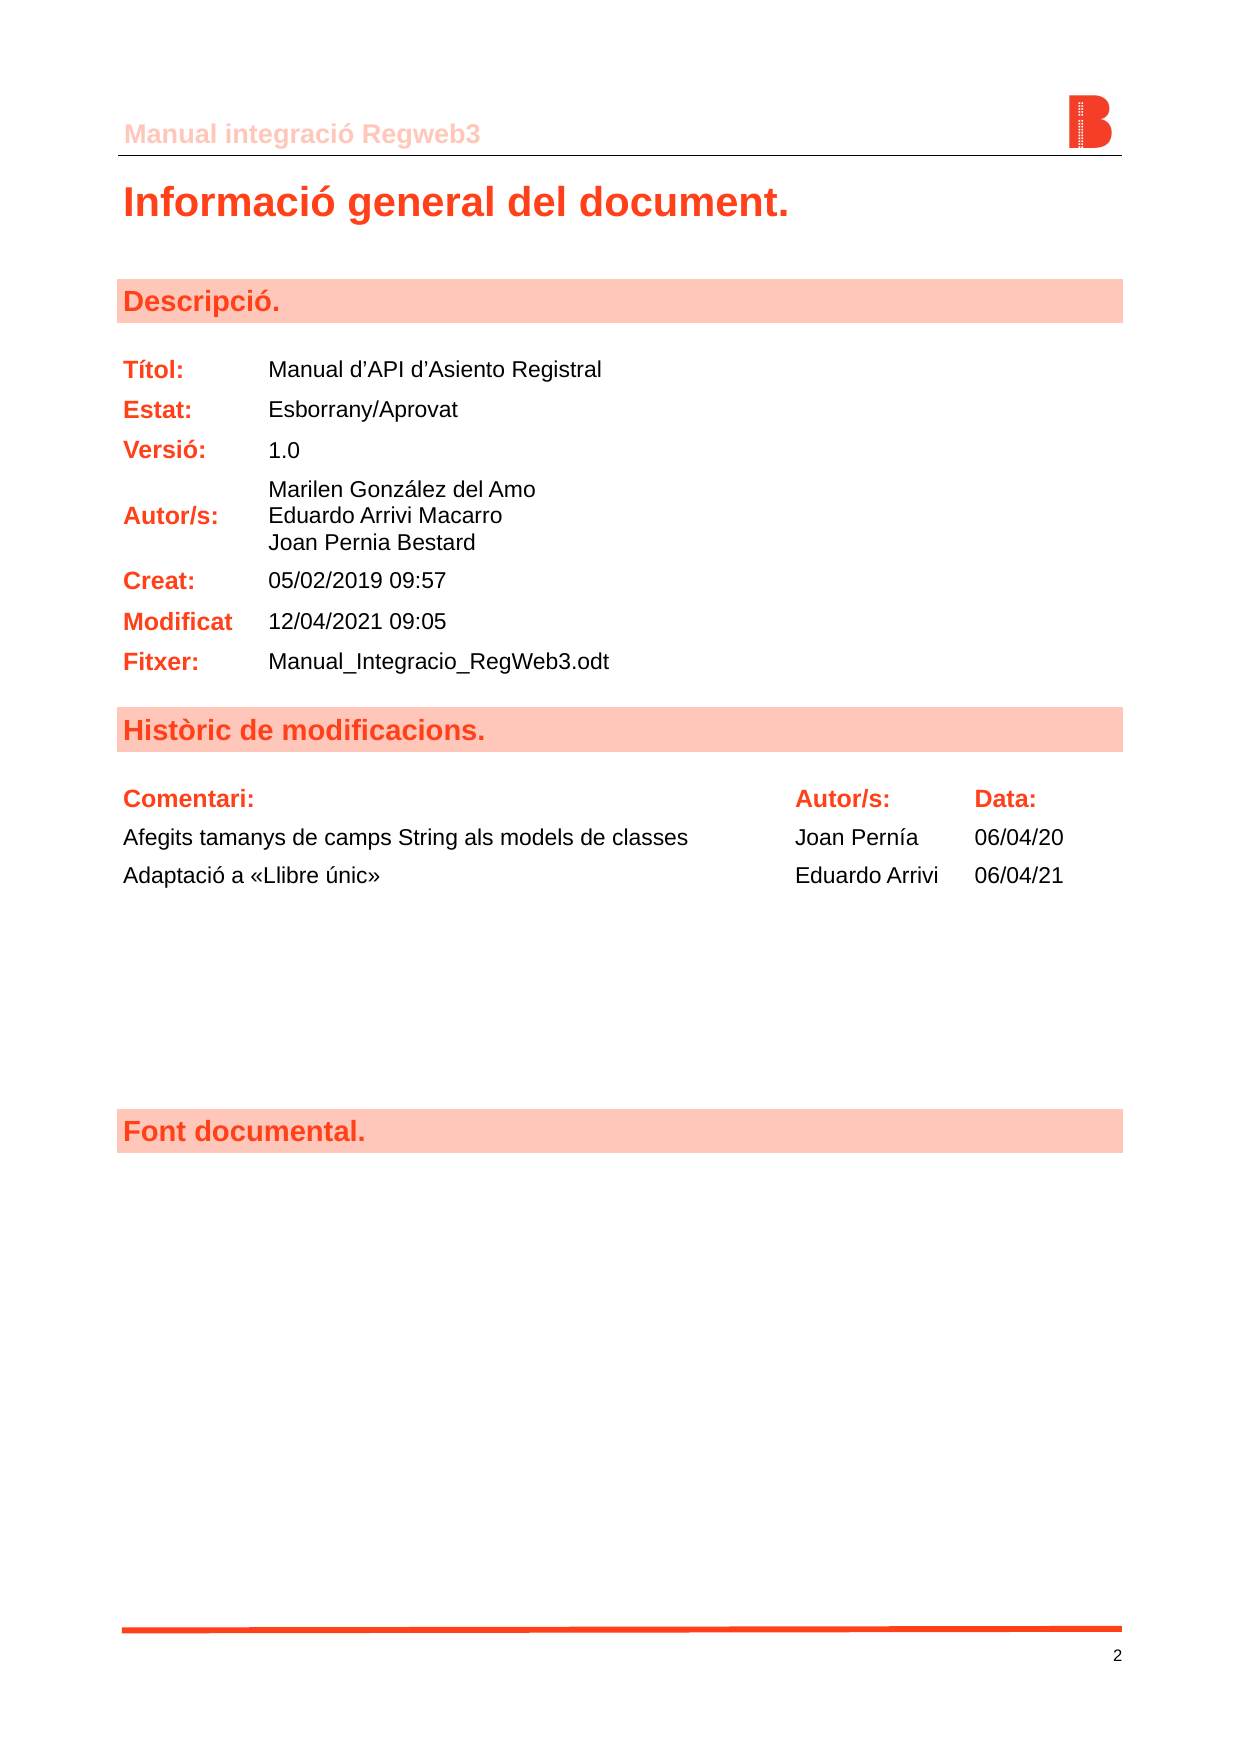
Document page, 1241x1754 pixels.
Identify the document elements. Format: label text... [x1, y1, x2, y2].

table_cell [117, 324, 1123, 349]
table_cell [789, 969, 969, 1007]
table_cell Modificat [117, 601, 262, 641]
table_cell [117, 1217, 1123, 1257]
table_cell Fitxer: [117, 641, 262, 681]
table_cell [969, 931, 1123, 969]
table_cell [117, 894, 789, 931]
table_cell Eduardo Arrivi [789, 856, 969, 894]
table_cell Joan Pernía [789, 818, 969, 856]
table_cell [117, 1295, 1123, 1333]
table_cell Títol: [117, 349, 262, 389]
table_cell Marilen González del Amo Eduardo Arrivi Macarro Joan Pernia Bestard [262, 470, 1123, 561]
table_cell Autor/s: [789, 778, 969, 818]
table_cell [117, 931, 789, 969]
table_cell 05/02/2019 09:57 [262, 561, 1123, 601]
table_cell Manual d’API d’Asiento Registral [262, 349, 1123, 389]
table_cell 1.0 [262, 430, 1123, 470]
table_cell Data: [969, 778, 1123, 818]
table_cell [969, 1007, 1123, 1045]
table_cell [789, 894, 969, 931]
table_cell Adaptació a «Llibre únic» [117, 856, 789, 894]
table_cell [117, 1007, 789, 1045]
table_cell Manual_Integracio_RegWeb3.odt [262, 641, 1123, 681]
table_cell Descripció. [117, 279, 1123, 323]
table_cell [117, 681, 1123, 707]
picture [1063, 94, 1117, 150]
table_cell [969, 1045, 1123, 1083]
table_cell [789, 931, 969, 969]
table_cell Històric de modificacions. [117, 707, 1123, 752]
table_cell [117, 1154, 1123, 1179]
table_cell [969, 894, 1123, 931]
table_cell [117, 1083, 1123, 1108]
table_cell [117, 1257, 1123, 1295]
table_cell 06/04/21 [969, 856, 1123, 894]
table_cell 12/04/2021 09:05 [262, 601, 1123, 641]
table_cell Autor/s: [117, 470, 262, 561]
table_cell Comentari: [117, 778, 789, 818]
table_cell [117, 1045, 789, 1083]
table_cell [117, 969, 789, 1007]
table_cell Font documental. [117, 1109, 1123, 1153]
table_header Informació general del document. [117, 171, 1123, 278]
table_cell [969, 969, 1123, 1007]
table_cell [789, 1045, 969, 1083]
table_cell Estat: [117, 390, 262, 430]
table_cell 06/04/20 [969, 818, 1123, 856]
table_cell Creat: [117, 561, 262, 601]
table_cell Esborrany/Aprovat [262, 390, 1123, 430]
table_cell Versió: [117, 430, 262, 470]
table_cell [789, 1007, 969, 1045]
table_cell Afegits tamanys de camps String als models de classes [117, 818, 789, 856]
table_cell [117, 1179, 1123, 1217]
table_cell [117, 752, 1123, 778]
